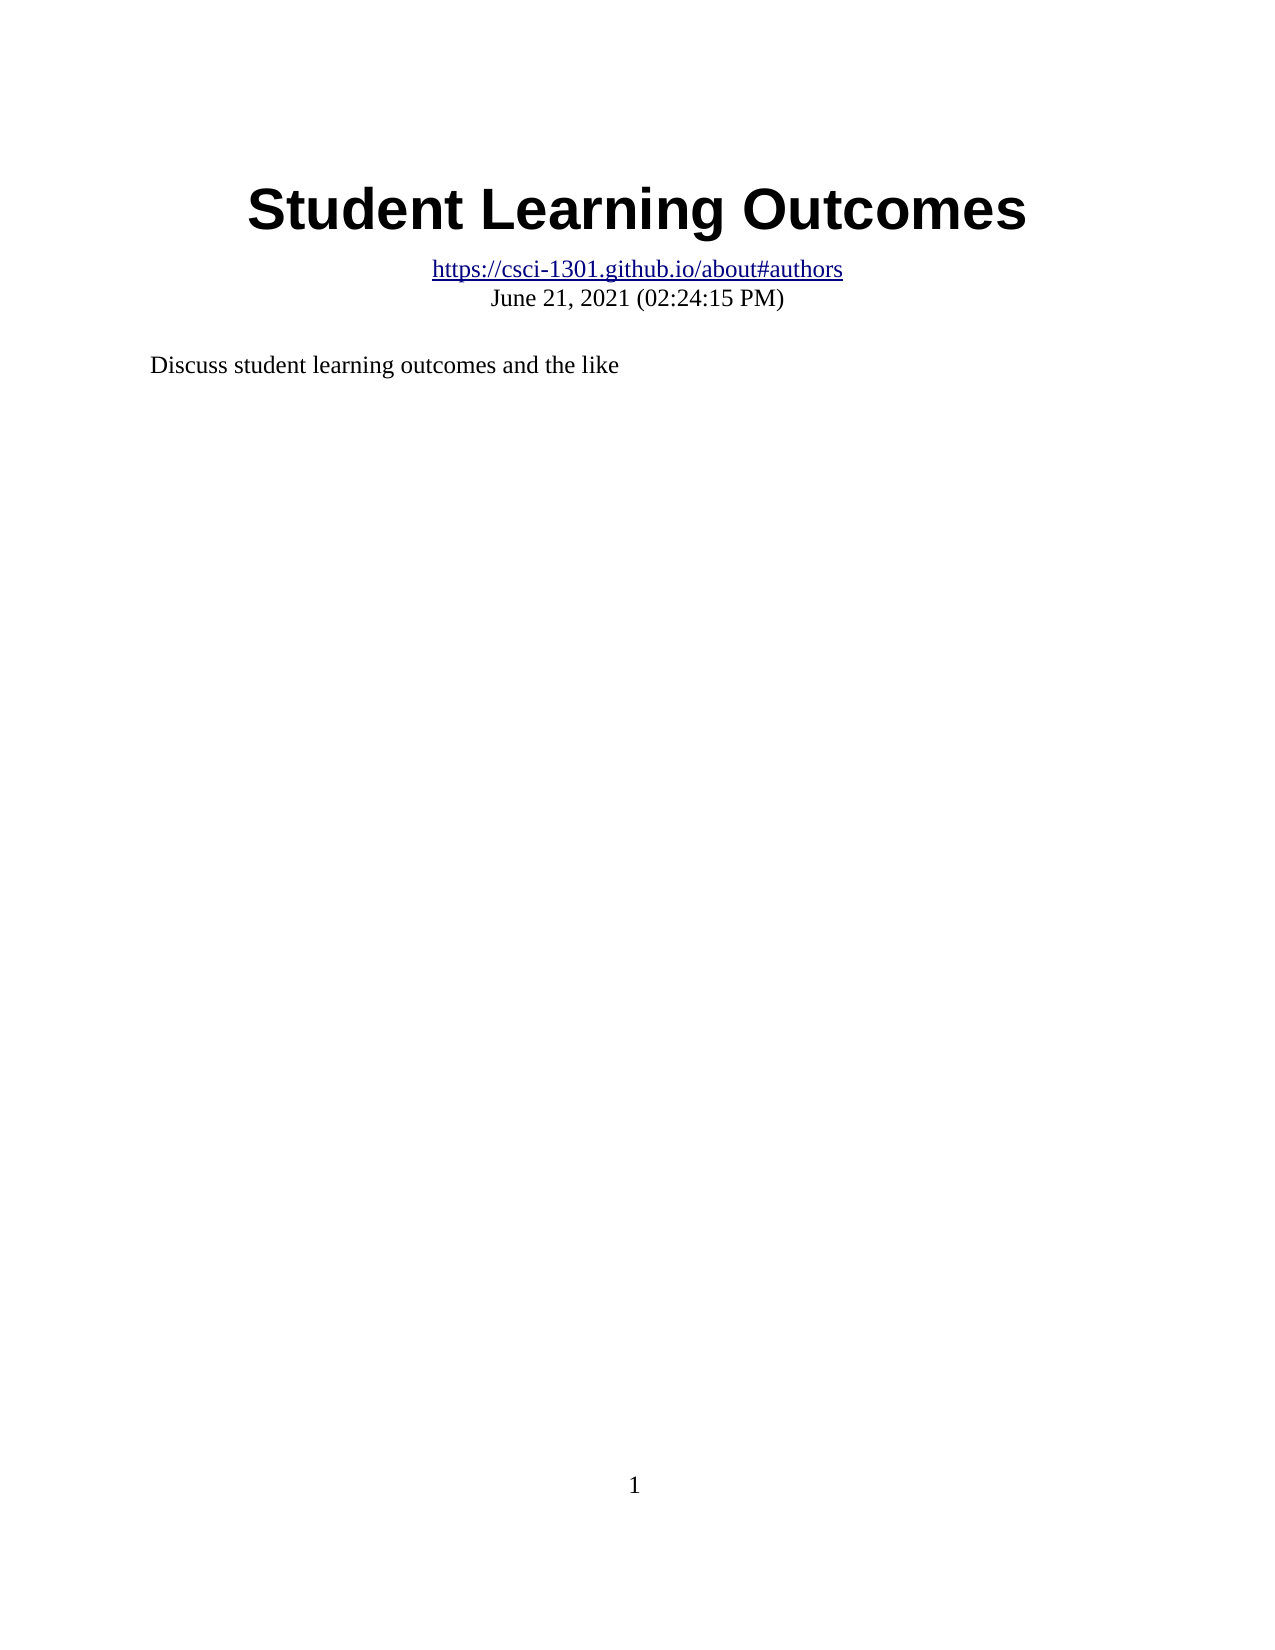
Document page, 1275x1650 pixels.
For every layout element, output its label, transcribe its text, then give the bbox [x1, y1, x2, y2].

title Student Learning Outcomes [150, 175, 1125, 242]
text https://csci-1301.github.io/about#authors [150, 254, 1125, 283]
text June 21, 2021 (02:24:15 PM) [150, 283, 1125, 312]
text Discuss student learning outcomes and the like [150, 350, 1125, 378]
